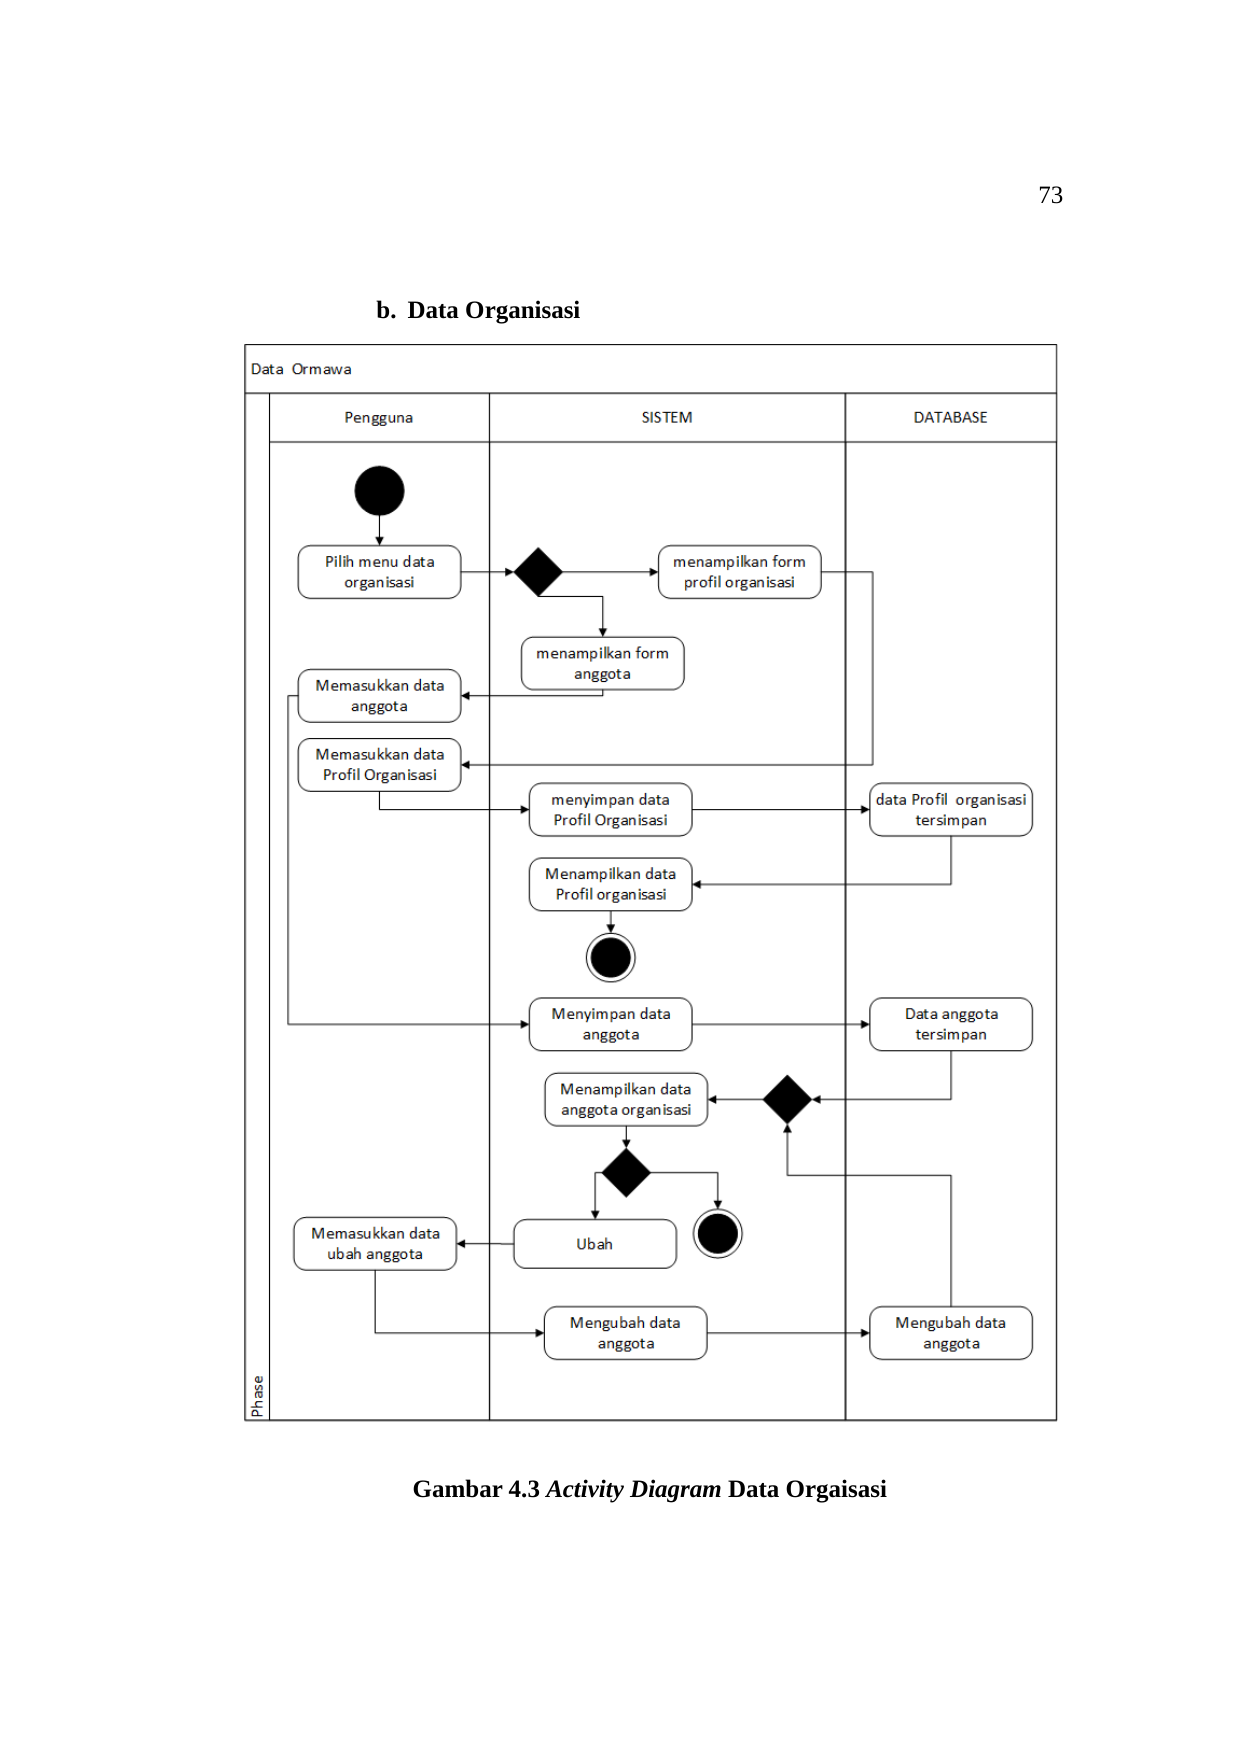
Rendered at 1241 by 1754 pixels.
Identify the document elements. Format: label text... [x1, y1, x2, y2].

text Gambar 4.3 Activity Diagram Data Orgaisasi [236, 1474, 1063, 1503]
table_header [236, 338, 1063, 1462]
list Data Organisasi [376, 295, 1063, 324]
picture [242, 343, 1058, 1427]
